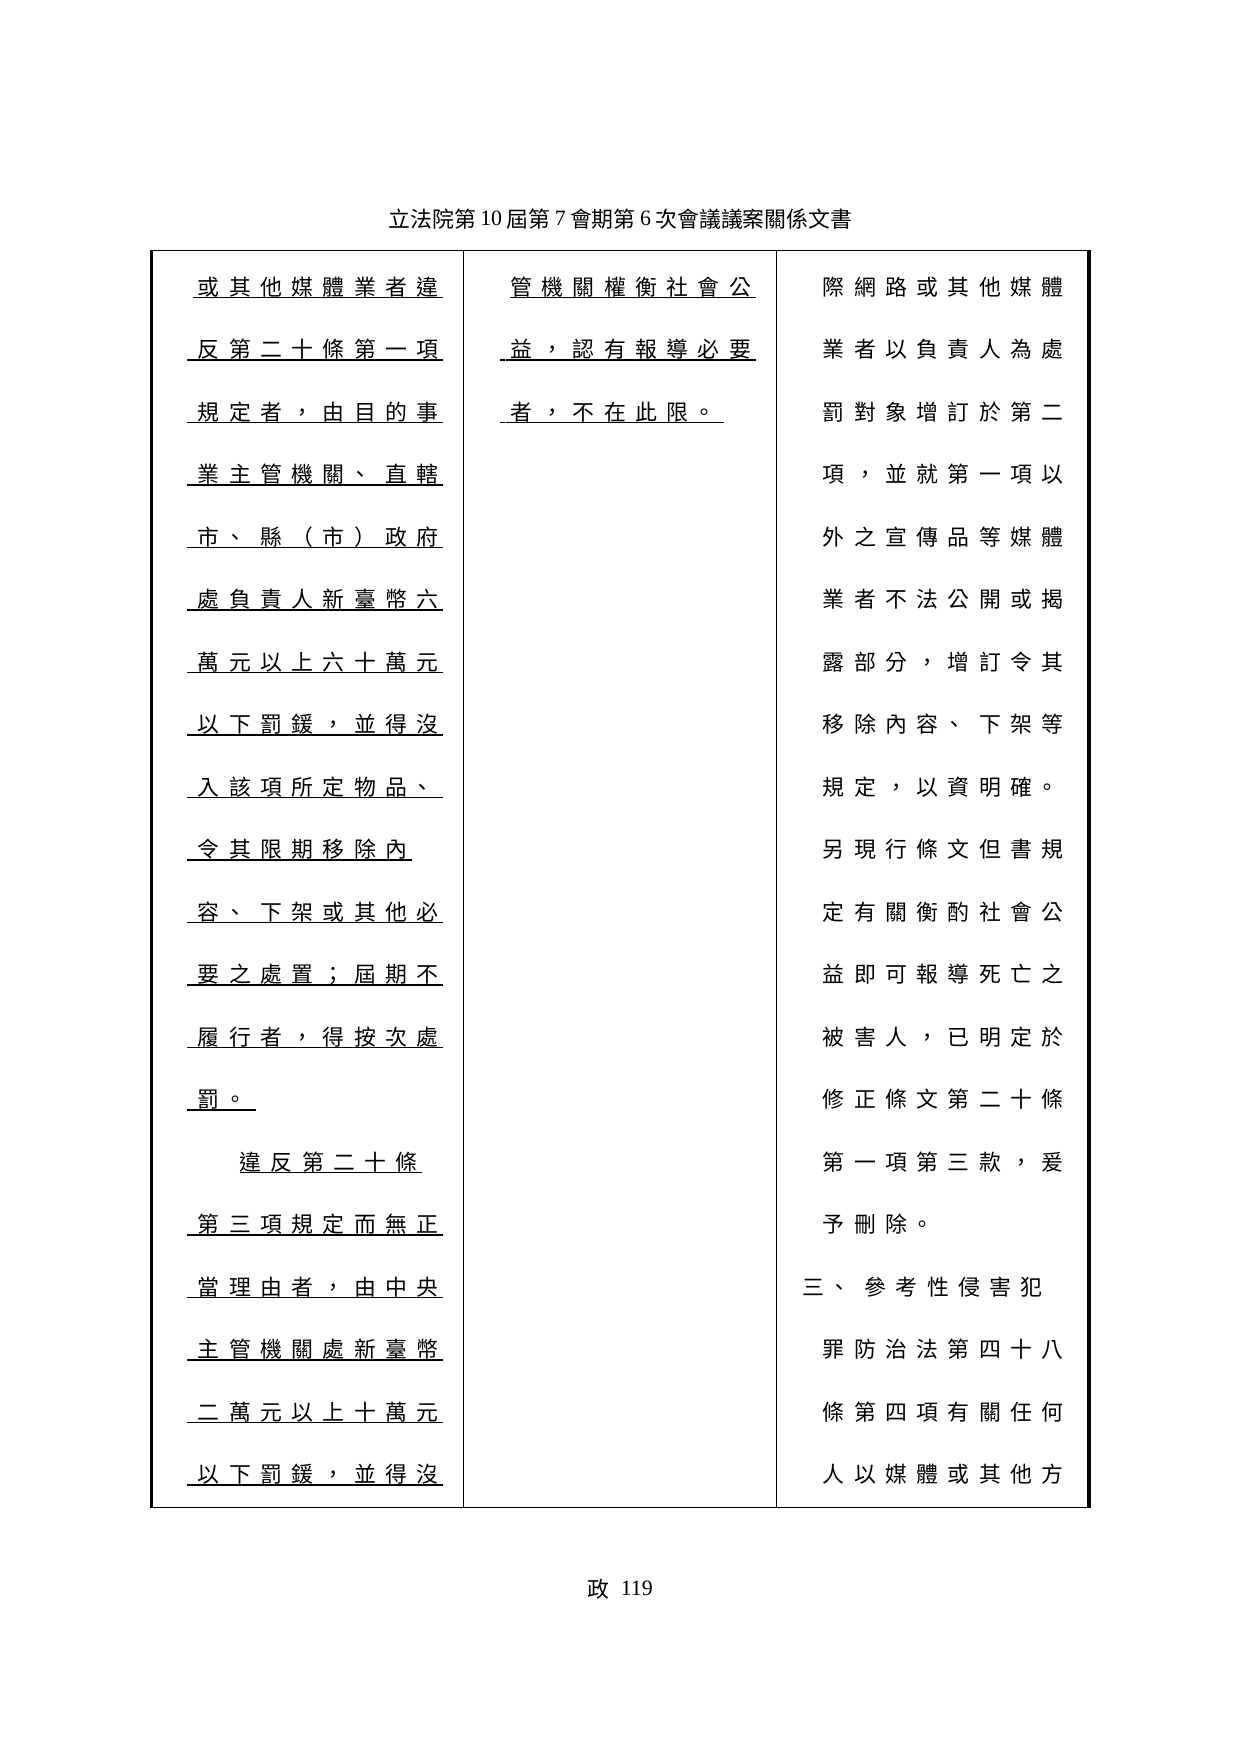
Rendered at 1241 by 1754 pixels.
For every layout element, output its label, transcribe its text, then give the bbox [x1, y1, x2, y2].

table_cell 際網路或其他媒體業者以負責人為處罰對象增訂於第二項，並就第一項以外之宣傳品等媒體業者不法公開或揭露部分，增訂令其移除內容、下架等規定，以資明確。另現行條文但書規定有關衡酌社會公益即可報導死亡之被害人，已明定於修正條文第二十條第一項第三款，爰予刪除。 三、參考性侵害犯罪防治法第四十八條第四項有關任何人以媒體或其他方 [777, 251, 1087, 1507]
table_cell 或其他媒體業者違反第二十條第一項規定者，由目的事業主管機關、直轄市、縣（市）政府處負責人新臺幣六萬元以上六十萬元以下罰鍰，並得沒入該項所定物品、令其限期移除內容、下架或其他必要之處置；屆期不履行者，得按次處罰。 違反第二十條第三項規定而無正當理由者，由中央主管機關處新臺幣二萬元以上十萬元以下罰鍰，並得沒 [153, 251, 463, 1507]
table_cell 管機關權衡社會公益，認有報導必要者，不在此限。 [464, 251, 776, 1507]
